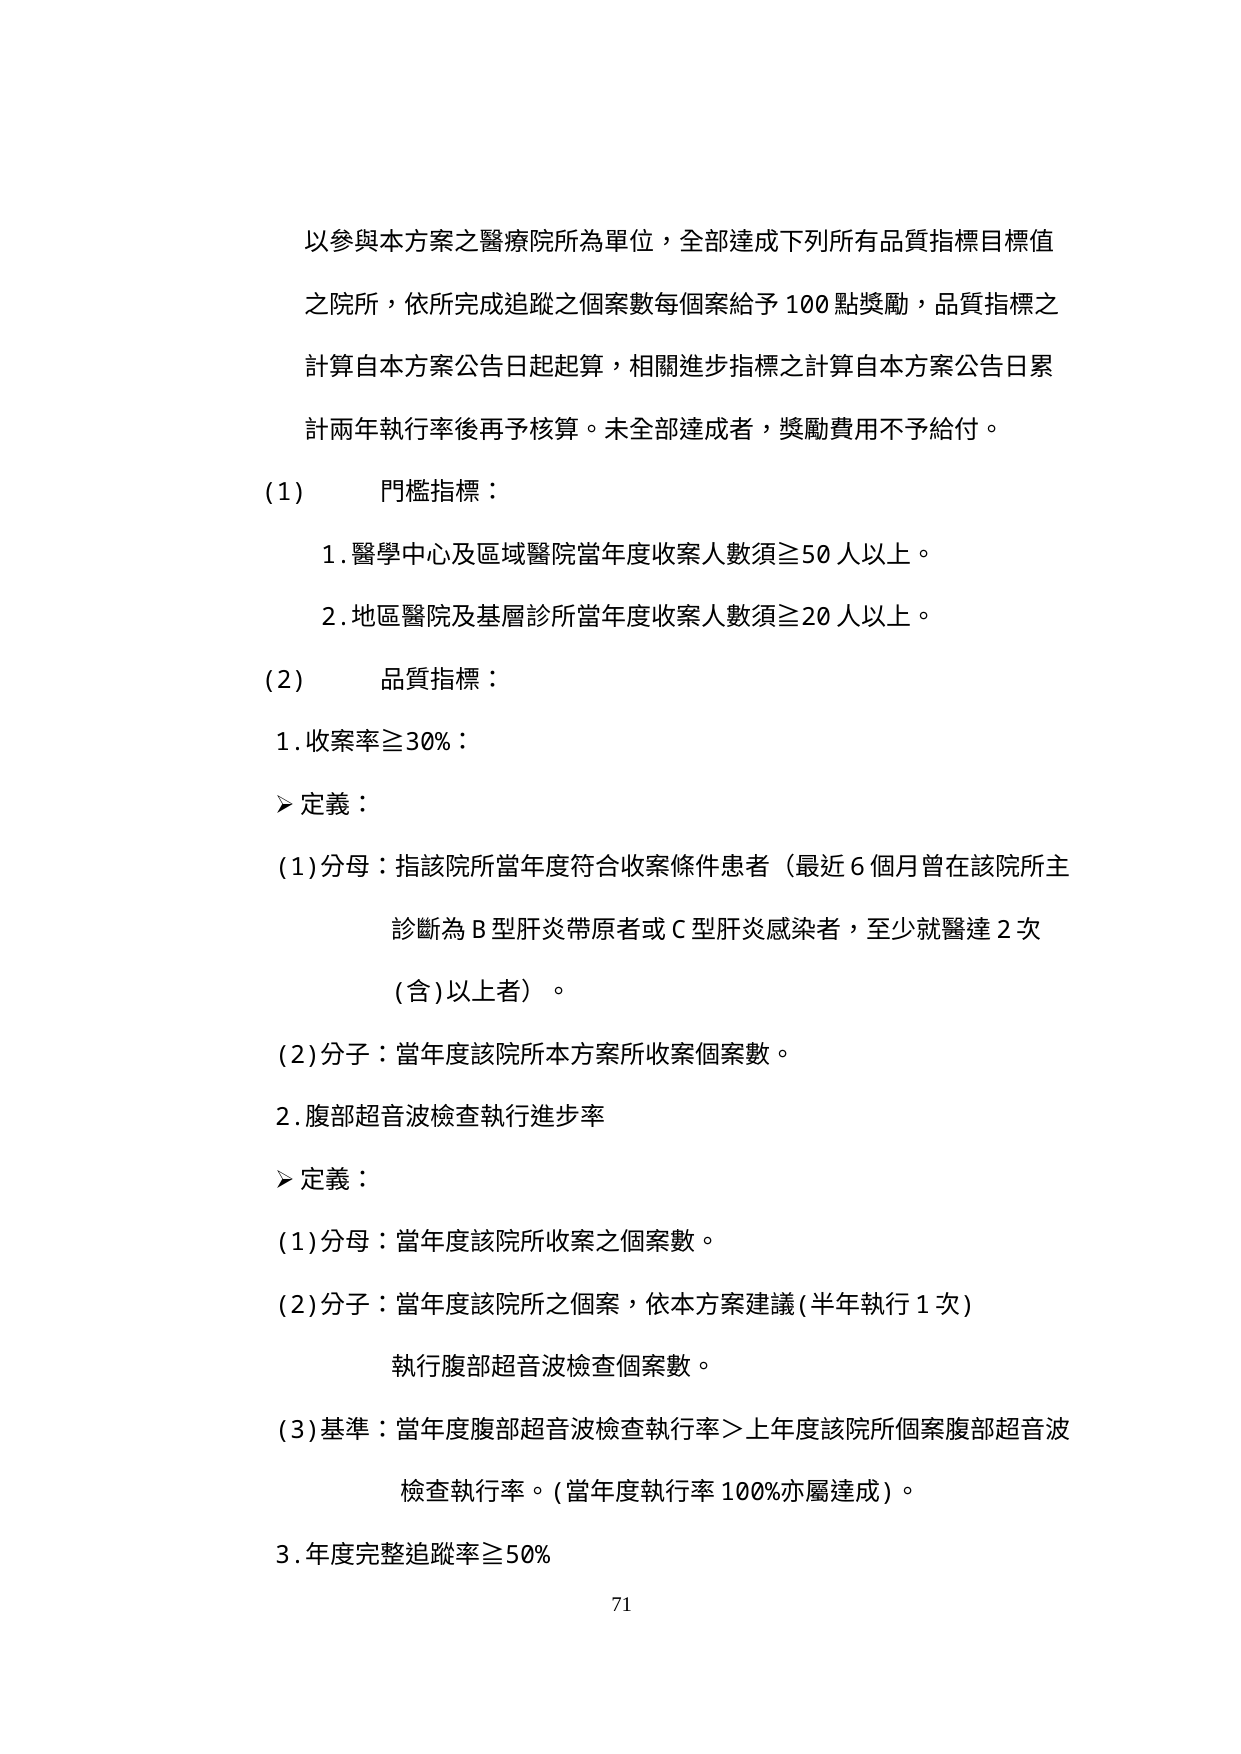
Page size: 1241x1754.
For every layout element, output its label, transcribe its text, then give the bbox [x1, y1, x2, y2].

text 1.收案率≧30%： [275, 698, 1078, 761]
text 2.地區醫院及基層診所當年度收案人數須≧20人以上。 [321, 573, 1078, 636]
text 1.醫學中心及區域醫院當年度收案人數須≧50人以上。 [321, 511, 1078, 573]
text (1)分母：指該院所當年度符合收案條件患者（最近6個月曾在該院所主診斷為B型肝炎帶原者或C型肝炎感染者，至少就醫達2次(含)以上者）。 [275, 823, 1078, 1011]
text 3.年度完整追蹤率≧50% [275, 1511, 1078, 1573]
list 定義： [275, 761, 1078, 823]
text 執行腹部超音波檢查個案數。 [391, 1323, 1078, 1386]
text (3)基準：當年度腹部超音波檢查執行率＞上年度該院所個案腹部超音波檢查執行率。(當年度執行率100%亦屬達成)。 [275, 1386, 1078, 1511]
text (1)分母：當年度該院所收案之個案數。 [275, 1198, 1078, 1261]
list 品質指標： [261, 636, 1078, 698]
list 門檻指標： [261, 448, 1078, 511]
text 以參與本方案之醫療院所為單位，全部達成下列所有品質指標目標值之院所，依所完成追蹤之個案數每個案給予100點獎勵，品質指標之計算自本方案公告日起起算，相關進步指標之計算自本方案公告日累計兩年執行率後再予核算。未全部達成者，獎勵費用不予給付。 [304, 198, 1078, 448]
list 定義： [275, 1136, 1078, 1198]
text 2.腹部超音波檢查執行進步率 [275, 1073, 1078, 1136]
text (2)分子：當年度該院所之個案，依本方案建議(半年執行1次) [275, 1261, 1078, 1323]
text (2)分子：當年度該院所本方案所收案個案數。 [275, 1011, 1078, 1073]
